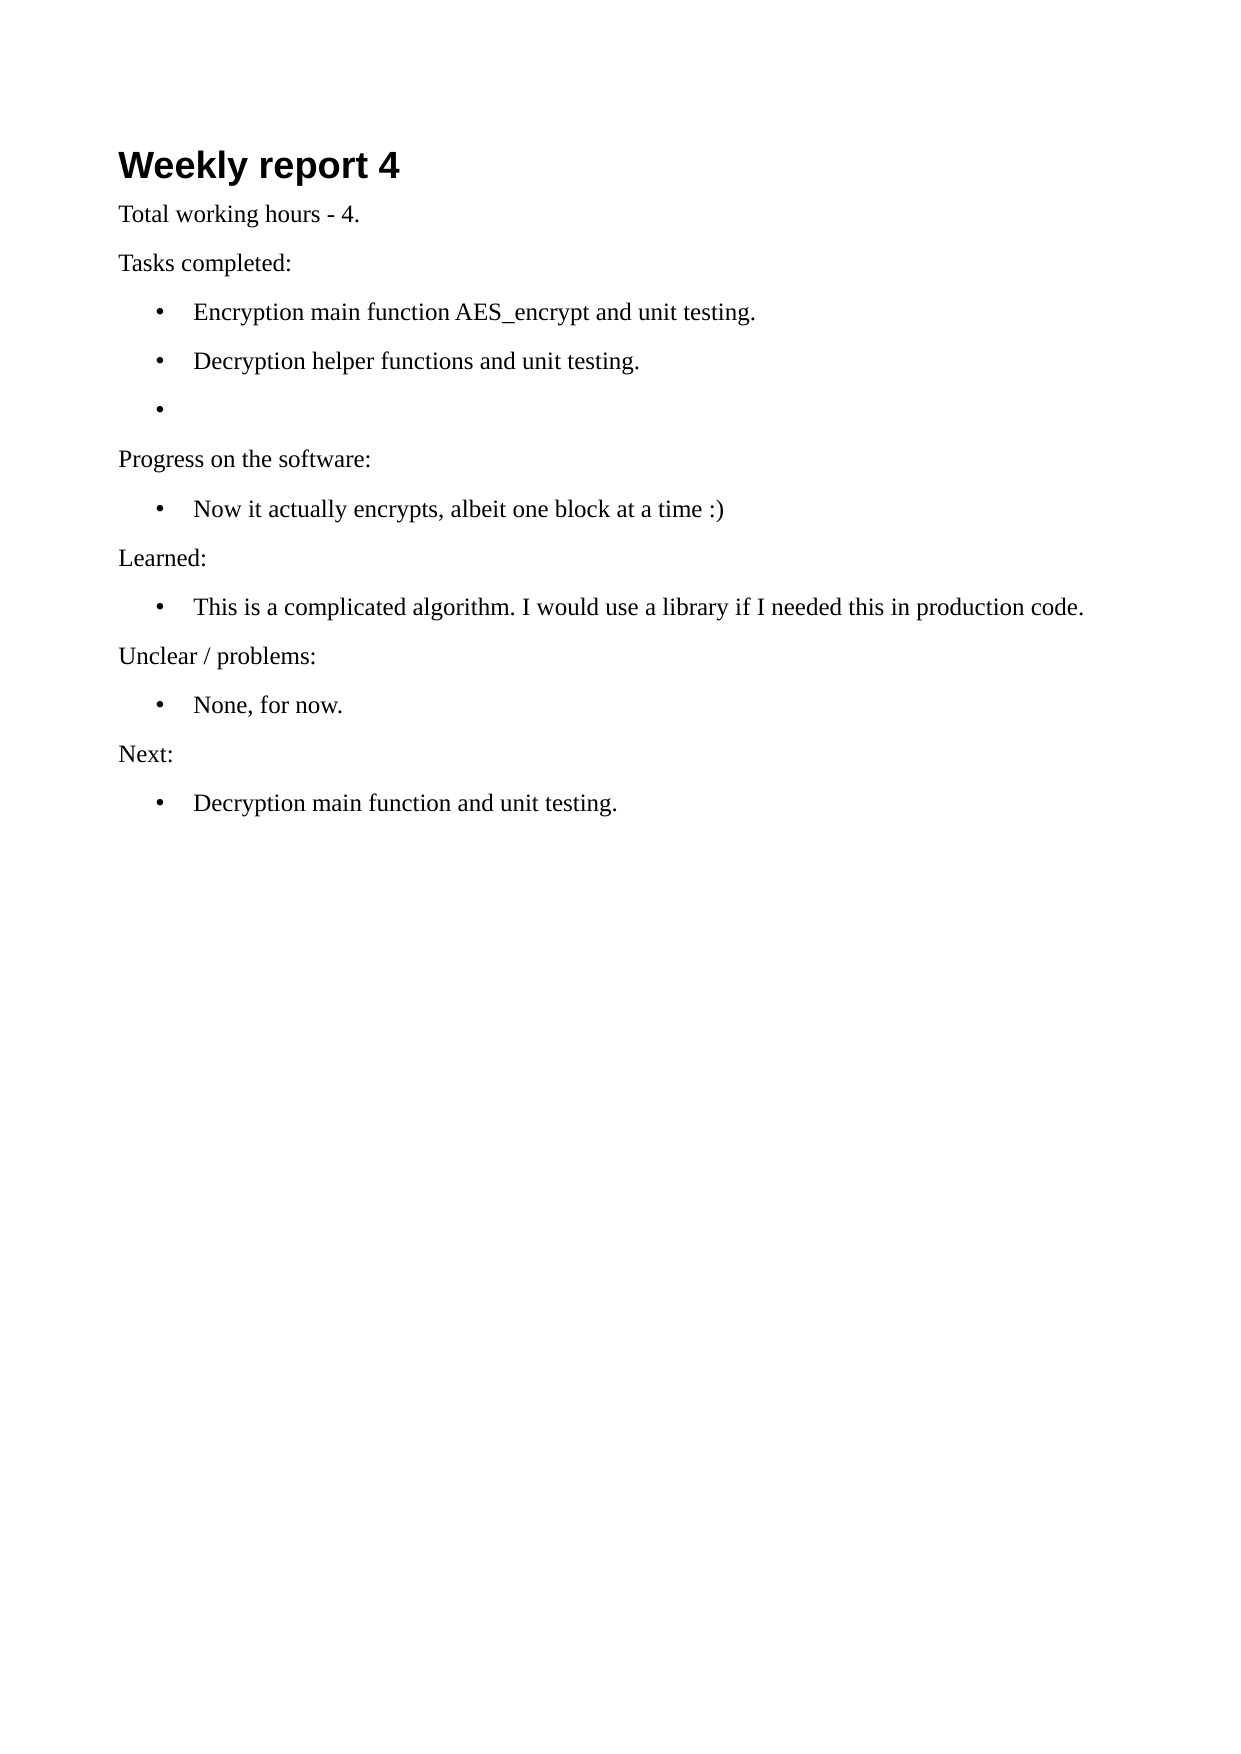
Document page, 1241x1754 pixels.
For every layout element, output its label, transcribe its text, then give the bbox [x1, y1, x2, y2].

text Total working hours - 4. [118, 199, 1122, 228]
text Unclear / problems: [118, 641, 1122, 669]
list None, for now. [156, 690, 1122, 719]
text Tasks completed: [118, 248, 1122, 277]
list Decryption helper functions and unit testing. [156, 346, 1122, 375]
list Decryption main function and unit testing. [156, 788, 1122, 817]
text Next: [118, 739, 1122, 768]
text Progress on the software: [118, 444, 1122, 473]
text Learned: [118, 543, 1122, 571]
list Encryption main function AES_encrypt and unit testing. [156, 297, 1122, 326]
list Now it actually encrypts, albeit one block at a time :) [156, 494, 1122, 522]
list This is a complicated algorithm. I would use a library if I needed this in production code. [156, 592, 1122, 621]
subtitle Weekly report 4 [118, 143, 1122, 187]
